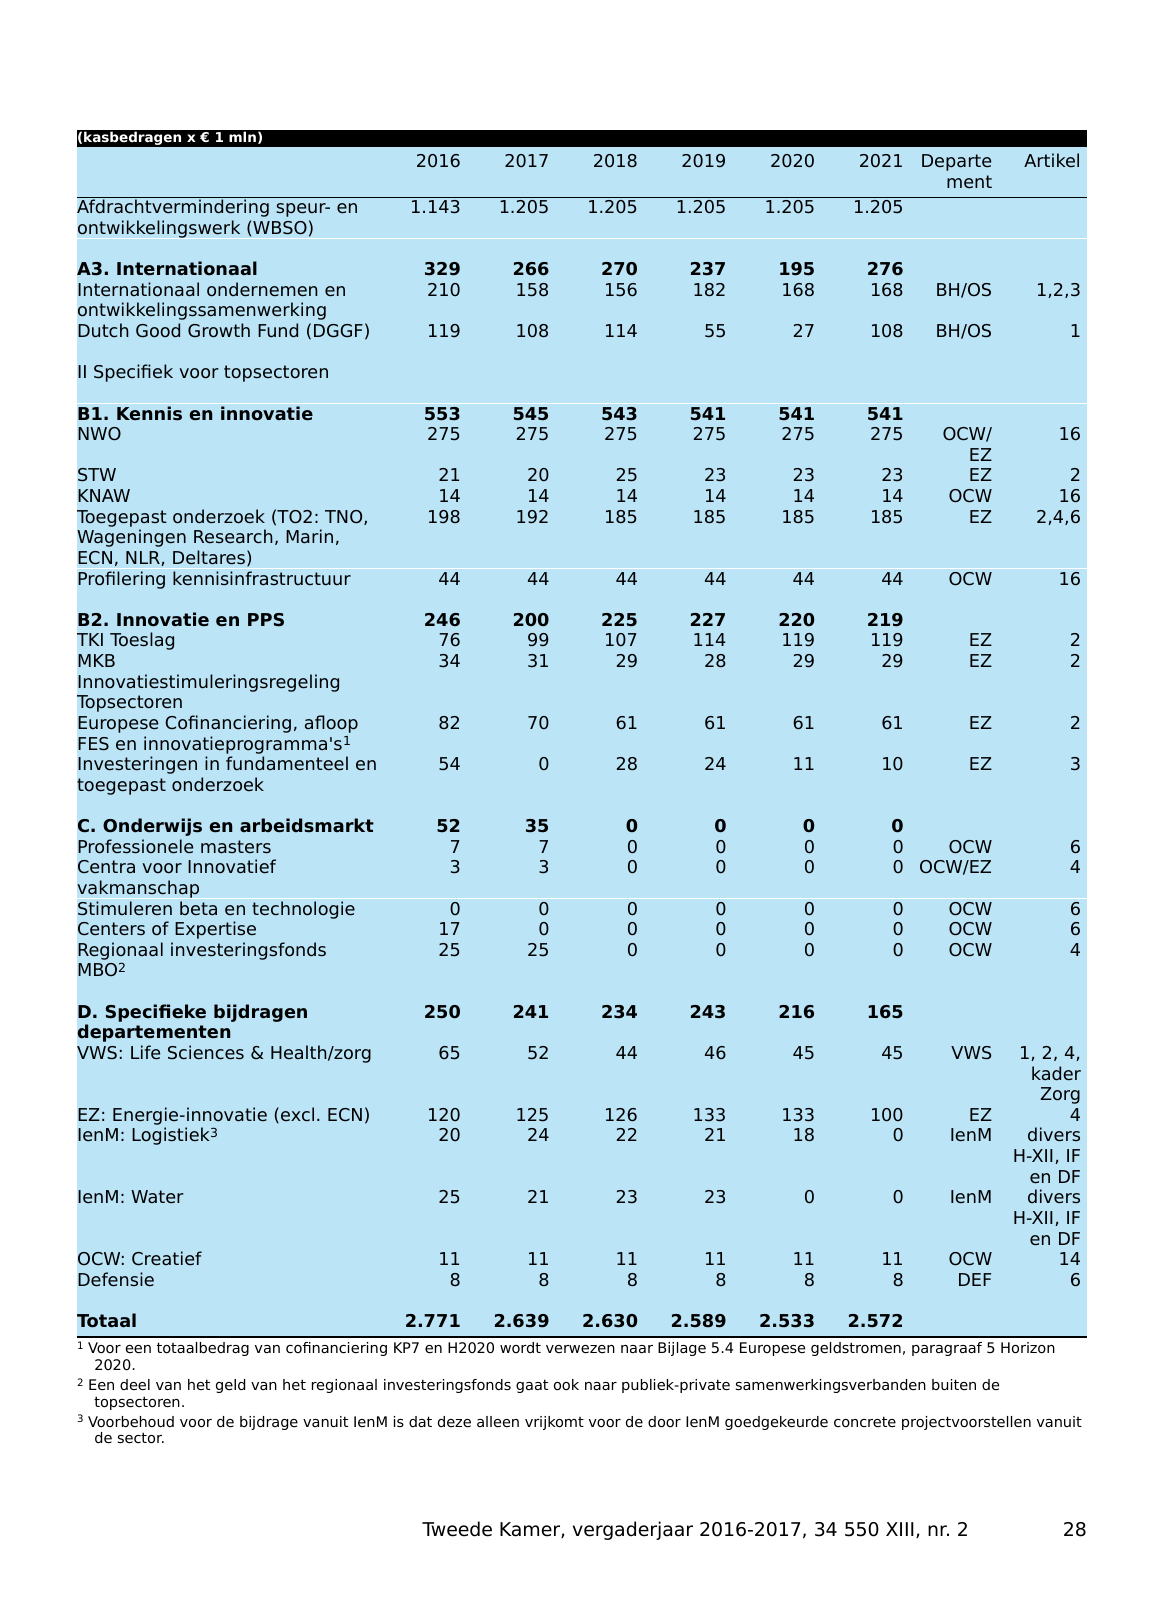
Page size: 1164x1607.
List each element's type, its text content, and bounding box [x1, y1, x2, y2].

table_cell [555, 1290, 644, 1311]
table_cell EZ [909, 630, 998, 651]
table_cell EZ [909, 1105, 998, 1125]
table_cell II Specifiek voor topsectoren [77, 362, 378, 383]
table_cell 195 [732, 259, 821, 280]
table_cell 0 [821, 857, 909, 898]
table_cell 182 [644, 280, 732, 321]
table_cell 2.572 [821, 1311, 909, 1336]
table_cell 8 [732, 1270, 821, 1290]
table_cell 54 [378, 754, 466, 795]
table_cell 1,2,3 [998, 280, 1087, 321]
table_cell 25 [378, 1187, 466, 1249]
table_cell 192 [466, 507, 555, 568]
table_cell 8 [821, 1270, 909, 1290]
table_cell 52 [466, 1043, 555, 1105]
table_cell 21 [378, 465, 466, 486]
table_cell 198 [378, 507, 466, 568]
table_cell 541 [644, 404, 732, 424]
table_cell 0 [555, 899, 644, 919]
table_cell 14 [378, 486, 466, 507]
table_cell 185 [555, 507, 644, 568]
table_cell BH/OS [909, 321, 998, 342]
table_cell 0 [821, 1187, 909, 1249]
table_cell [555, 239, 644, 259]
table_cell [821, 239, 909, 259]
table_cell [732, 589, 821, 610]
table_cell [378, 589, 466, 610]
table_cell 220 [732, 610, 821, 630]
table_cell 11 [644, 1249, 732, 1270]
table_cell 1 [998, 321, 1087, 342]
table_cell [732, 795, 821, 816]
table_cell 0 [732, 816, 821, 837]
table_cell NWO [77, 424, 378, 465]
table_cell 243 [644, 1002, 732, 1043]
table_cell 200 [466, 610, 555, 630]
table_cell 0 [732, 857, 821, 898]
table_cell 61 [821, 713, 909, 754]
table_cell 1.205 [466, 198, 555, 238]
table_cell 158 [466, 280, 555, 321]
table_cell 23 [821, 465, 909, 486]
table_cell 65 [378, 1043, 466, 1105]
table_cell EZ [909, 713, 998, 754]
table_cell 0 [732, 837, 821, 857]
table_cell 0 [555, 816, 644, 837]
table_cell [466, 1290, 555, 1311]
table_cell 16 [998, 486, 1087, 507]
table_cell [998, 198, 1087, 238]
table_cell [644, 362, 732, 383]
table_cell 120 [378, 1105, 466, 1125]
table_cell 0 [732, 919, 821, 940]
table_cell 100 [821, 1105, 909, 1125]
table_cell [378, 795, 466, 816]
table_cell 114 [644, 630, 732, 651]
table_cell KNAW [77, 486, 378, 507]
table_cell 8 [378, 1270, 466, 1290]
table_cell 246 [378, 610, 466, 630]
table_cell [998, 1290, 1087, 1311]
table_cell 70 [466, 713, 555, 754]
table_cell 7 [378, 837, 466, 857]
table_cell [378, 239, 466, 259]
table_cell 2 [998, 630, 1087, 651]
table_cell [998, 404, 1087, 424]
table_cell 6 [998, 919, 1087, 940]
table_cell 2016 [378, 147, 466, 197]
table_cell OCW/EZ [909, 857, 998, 898]
table_cell 0 [378, 899, 466, 919]
table_cell divers H-XII, IF en DF [998, 1125, 1087, 1187]
table_cell 45 [821, 1043, 909, 1105]
table_cell [644, 981, 732, 1002]
table_cell 8 [644, 1270, 732, 1290]
table_cell TKI Toeslag [77, 630, 378, 651]
table_cell 44 [555, 569, 644, 589]
table_cell [909, 342, 998, 362]
table_cell [909, 383, 998, 403]
table_cell 126 [555, 1105, 644, 1125]
table_cell 23 [644, 465, 732, 486]
table_cell [77, 589, 378, 610]
table_cell [821, 1290, 909, 1311]
table_cell 44 [555, 1043, 644, 1105]
table_cell [821, 589, 909, 610]
table_cell 11 [732, 754, 821, 795]
table_cell B1. Kennis en innovatie [77, 404, 378, 424]
table_cell EZ [909, 507, 998, 568]
table_cell 25 [378, 940, 466, 981]
table_cell 225 [555, 610, 644, 630]
table_cell [378, 342, 466, 362]
table_cell 2.771 [378, 1311, 466, 1336]
table_cell 275 [466, 424, 555, 465]
table_cell Investeringen in fundamenteel en toegepast onderzoek [77, 754, 378, 795]
table_cell [77, 342, 378, 362]
table_cell 1 Voor een totaalbedrag van cofinanciering KP7 en H2020 wordt verwezen naar Bijlage 5.4 Europese geldstromen, paragraaf 5 Horizon 2020. 2 Een deel van het geld van het regionaal investeringsfonds gaat ook naar publiek-private samenwerkingsverbanden buiten de topsectoren. 3 Voorbehoud voor de bijdrage vanuit IenM is dat deze alleen vrijkomt voor de door IenM goedgekeurde concrete projectvoorstellen vanuit de sector. [77, 1338, 1087, 1447]
table_cell [909, 404, 998, 424]
table_cell 82 [378, 713, 466, 754]
table_cell 45 [732, 1043, 821, 1105]
table_cell 0 [821, 899, 909, 919]
table_cell 119 [378, 321, 466, 342]
table_cell 119 [821, 630, 909, 651]
table_cell 0 [644, 919, 732, 940]
table_cell [998, 981, 1087, 1002]
table_cell 99 [466, 630, 555, 651]
table_cell A3. Internationaal [77, 259, 378, 280]
table_cell divers H-XII, IF en DF [998, 1187, 1087, 1249]
table_cell 14 [732, 486, 821, 507]
table_cell BH/OS [909, 280, 998, 321]
table_cell 234 [555, 1002, 644, 1043]
table_cell 227 [644, 610, 732, 630]
table_cell Dutch Good Growth Fund (DGGF) [77, 321, 378, 342]
table_cell 2 [998, 713, 1087, 754]
table_cell 46 [644, 1043, 732, 1105]
table_cell 108 [466, 321, 555, 342]
table_cell 133 [732, 1105, 821, 1125]
table_cell VWS [909, 1043, 998, 1105]
table_cell 108 [821, 321, 909, 342]
table_cell 2019 [644, 147, 732, 197]
table_cell 35 [466, 816, 555, 837]
table_cell [909, 795, 998, 816]
table_cell 52 [378, 816, 466, 837]
table_cell Departement [909, 147, 998, 197]
table_cell [77, 147, 378, 197]
table_cell 8 [555, 1270, 644, 1290]
table_cell [998, 610, 1087, 630]
table_cell [466, 342, 555, 362]
table_cell 0 [644, 940, 732, 981]
table_cell [466, 383, 555, 403]
table_cell [998, 259, 1087, 280]
table_cell 216 [732, 1002, 821, 1043]
table_cell 0 [555, 837, 644, 857]
table_cell [821, 795, 909, 816]
table_cell 1.205 [732, 198, 821, 238]
table_cell [555, 795, 644, 816]
table_cell [644, 795, 732, 816]
table_cell 61 [644, 713, 732, 754]
table_cell 76 [378, 630, 466, 651]
table_cell 0 [732, 1187, 821, 1249]
table_cell [909, 981, 998, 1002]
table_cell 107 [555, 630, 644, 651]
table_cell 20 [466, 465, 555, 486]
table_cell 545 [466, 404, 555, 424]
table_cell 125 [466, 1105, 555, 1125]
table_cell 27 [732, 321, 821, 342]
table_cell [998, 1311, 1087, 1336]
table_cell 29 [555, 651, 644, 713]
table_cell 20 [378, 1125, 466, 1187]
table_cell Stimuleren beta en technologie [77, 899, 378, 919]
table_cell [466, 795, 555, 816]
table_cell 0 [732, 940, 821, 981]
table_cell 18 [732, 1125, 821, 1187]
table_cell 0 [821, 837, 909, 857]
table_cell 0 [555, 940, 644, 981]
table_cell 0 [732, 899, 821, 919]
table_cell 31 [466, 651, 555, 713]
table_cell Totaal [77, 1311, 378, 1336]
table_header (kasbedragen x € 1 mln) [77, 130, 1087, 146]
table_cell [732, 362, 821, 383]
table_cell 7 [466, 837, 555, 857]
table_cell Professionele masters [77, 837, 378, 857]
table_cell IenM [909, 1125, 998, 1187]
table_cell [909, 1311, 998, 1336]
table_cell 4 [998, 1105, 1087, 1125]
table_cell 6 [998, 1270, 1087, 1290]
table_cell 165 [821, 1002, 909, 1043]
table_cell [998, 816, 1087, 837]
table_cell 11 [821, 1249, 909, 1270]
table_cell [909, 1290, 998, 1311]
table_cell 24 [644, 754, 732, 795]
table_cell [998, 239, 1087, 259]
table_cell 25 [466, 940, 555, 981]
table_cell [998, 362, 1087, 383]
table_cell [909, 1002, 998, 1043]
table_cell 3 [378, 857, 466, 898]
table_cell 14 [466, 486, 555, 507]
table_cell IenM [909, 1187, 998, 1249]
table_cell 0 [555, 857, 644, 898]
table_cell 10 [821, 754, 909, 795]
table_cell 119 [732, 630, 821, 651]
table_cell Europese Cofinanciering, afloop FES en innovatieprogramma's1 [77, 713, 378, 754]
table_cell 55 [644, 321, 732, 342]
table_cell [378, 1290, 466, 1311]
table_cell OCW [909, 837, 998, 857]
table_cell Centers of Expertise [77, 919, 378, 940]
table_cell 6 [998, 899, 1087, 919]
table_cell [732, 239, 821, 259]
table_cell [998, 1002, 1087, 1043]
table_cell [555, 383, 644, 403]
table_cell MKB Innovatiestimuleringsregeling Topsectoren [77, 651, 378, 713]
table_cell [378, 362, 466, 383]
table_cell [821, 342, 909, 362]
table_cell IenM: Logistiek3 [77, 1125, 378, 1187]
table_cell STW [77, 465, 378, 486]
table_cell 133 [644, 1105, 732, 1125]
table_cell 237 [644, 259, 732, 280]
table_cell OCW/ EZ [909, 424, 998, 465]
table_cell 16 [998, 569, 1087, 589]
table_cell [998, 589, 1087, 610]
table_cell 23 [732, 465, 821, 486]
table_cell [644, 1290, 732, 1311]
table_cell Profilering kennisinfrastructuur [77, 569, 378, 589]
table_cell 3 [466, 857, 555, 898]
table_cell 29 [821, 651, 909, 713]
table_cell [77, 1290, 378, 1311]
table_cell 24 [466, 1125, 555, 1187]
table_cell 0 [644, 837, 732, 857]
table_cell 270 [555, 259, 644, 280]
table_cell 23 [644, 1187, 732, 1249]
table_cell VWS: Life Sciences & Health/zorg [77, 1043, 378, 1105]
table_cell 275 [555, 424, 644, 465]
table_cell [644, 589, 732, 610]
table_cell 25 [555, 465, 644, 486]
table_cell [909, 259, 998, 280]
table_cell [909, 198, 998, 238]
table_cell [732, 342, 821, 362]
table_cell B2. Innovatie en PPS [77, 610, 378, 630]
table_cell DEF [909, 1270, 998, 1290]
table_cell 1, 2, 4, kader Zorg [998, 1043, 1087, 1105]
table_cell 44 [644, 569, 732, 589]
table_cell OCW [909, 1249, 998, 1270]
table_cell [644, 383, 732, 403]
table_cell 44 [378, 569, 466, 589]
table_cell Regionaal investeringsfonds MBO2 [77, 940, 378, 981]
table_cell 250 [378, 1002, 466, 1043]
table_cell 0 [466, 899, 555, 919]
table_cell [555, 362, 644, 383]
table_cell 329 [378, 259, 466, 280]
table_cell 4 [998, 857, 1087, 898]
table_cell 0 [821, 816, 909, 837]
table_cell 0 [644, 899, 732, 919]
table_cell 275 [644, 424, 732, 465]
table_cell 61 [555, 713, 644, 754]
table_cell 2.589 [644, 1311, 732, 1336]
table_cell 2017 [466, 147, 555, 197]
table_cell 16 [998, 424, 1087, 465]
table_cell OCW: Creatief [77, 1249, 378, 1270]
table_cell 168 [821, 280, 909, 321]
table_cell 44 [732, 569, 821, 589]
table_cell 2018 [555, 147, 644, 197]
table_cell EZ [909, 465, 998, 486]
table_cell [644, 239, 732, 259]
table_cell 14 [644, 486, 732, 507]
table_cell 2 [998, 651, 1087, 713]
table_cell OCW [909, 919, 998, 940]
table_cell [821, 383, 909, 403]
table_cell [732, 981, 821, 1002]
table_cell IenM: Water [77, 1187, 378, 1249]
table_cell [77, 383, 378, 403]
table_cell [77, 795, 378, 816]
table_cell 2.639 [466, 1311, 555, 1336]
table_cell 266 [466, 259, 555, 280]
table_cell 276 [821, 259, 909, 280]
table_cell EZ [909, 754, 998, 795]
table_cell 2020 [732, 147, 821, 197]
table_cell [909, 239, 998, 259]
table_cell 0 [466, 754, 555, 795]
table_cell [732, 383, 821, 403]
table_cell [378, 383, 466, 403]
table_cell 14 [555, 486, 644, 507]
table_cell C. Onderwijs en arbeidsmarkt [77, 816, 378, 837]
table_cell OCW [909, 569, 998, 589]
table_cell 17 [378, 919, 466, 940]
table_cell Defensie [77, 1270, 378, 1290]
table_cell [77, 239, 378, 259]
table_cell 185 [732, 507, 821, 568]
table_cell [821, 981, 909, 1002]
table_cell 23 [555, 1187, 644, 1249]
table_cell [466, 589, 555, 610]
table_cell 185 [644, 507, 732, 568]
table_cell 0 [644, 857, 732, 898]
table_cell 114 [555, 321, 644, 342]
table_cell 553 [378, 404, 466, 424]
table_cell [909, 610, 998, 630]
table_cell [732, 1290, 821, 1311]
table_cell 185 [821, 507, 909, 568]
table_cell 168 [732, 280, 821, 321]
table_cell Afdrachtvermindering speur- en ontwikkelingswerk (WBSO) [77, 198, 378, 238]
table_cell 21 [466, 1187, 555, 1249]
table_cell 44 [821, 569, 909, 589]
table_cell 44 [466, 569, 555, 589]
table_cell 0 [644, 816, 732, 837]
table_cell [909, 362, 998, 383]
table_cell 61 [732, 713, 821, 754]
table_cell 3 [998, 754, 1087, 795]
table_cell 0 [821, 1125, 909, 1187]
table_cell D. Specifieke bijdragen departementen [77, 1002, 378, 1043]
table_cell 541 [821, 404, 909, 424]
table_cell Artikel [998, 147, 1087, 197]
table_cell 2 [998, 465, 1087, 486]
table_cell [466, 362, 555, 383]
table_cell [466, 239, 555, 259]
table_cell 241 [466, 1002, 555, 1043]
table_cell [644, 342, 732, 362]
table_cell 2021 [821, 147, 909, 197]
table_cell Toegepast onderzoek (TO2: TNO, Wageningen Research, Marin, ECN, NLR, Deltares) [77, 507, 378, 568]
table_cell Centra voor Innovatief vakmanschap [77, 857, 378, 898]
table_cell OCW [909, 486, 998, 507]
table_cell 22 [555, 1125, 644, 1187]
table_cell 1.143 [378, 198, 466, 238]
table_cell 156 [555, 280, 644, 321]
table_cell OCW [909, 940, 998, 981]
table_cell 2.630 [555, 1311, 644, 1336]
table_cell 2,4,6 [998, 507, 1087, 568]
table_cell 2.533 [732, 1311, 821, 1336]
table_cell EZ [909, 651, 998, 713]
table_cell 275 [821, 424, 909, 465]
table_cell 541 [732, 404, 821, 424]
table_cell 0 [466, 919, 555, 940]
table_cell [998, 342, 1087, 362]
table_cell 11 [378, 1249, 466, 1270]
table_cell 14 [821, 486, 909, 507]
table_cell 34 [378, 651, 466, 713]
table_cell Internationaal ondernemen en ontwikkelingssamenwerking [77, 280, 378, 321]
table_cell 4 [998, 940, 1087, 981]
table_cell [77, 981, 378, 1002]
table_cell 0 [821, 919, 909, 940]
table_cell [555, 981, 644, 1002]
table_cell [998, 383, 1087, 403]
table_cell 275 [378, 424, 466, 465]
table_cell 11 [466, 1249, 555, 1270]
table_cell [555, 342, 644, 362]
table_cell [466, 981, 555, 1002]
table_cell 14 [998, 1249, 1087, 1270]
table_cell 28 [555, 754, 644, 795]
table_cell 1.205 [644, 198, 732, 238]
table_cell 29 [732, 651, 821, 713]
table_cell 28 [644, 651, 732, 713]
table_cell [378, 981, 466, 1002]
table_cell 21 [644, 1125, 732, 1187]
table_cell 275 [732, 424, 821, 465]
table_cell 219 [821, 610, 909, 630]
table_cell 543 [555, 404, 644, 424]
table_cell 1.205 [821, 198, 909, 238]
table_cell [555, 589, 644, 610]
table_cell OCW [909, 899, 998, 919]
table_cell [998, 795, 1087, 816]
table_cell 6 [998, 837, 1087, 857]
table_cell 210 [378, 280, 466, 321]
table_cell [909, 589, 998, 610]
table_cell 0 [555, 919, 644, 940]
table_cell 8 [466, 1270, 555, 1290]
table_cell EZ: Energie-innovatie (excl. ECN) [77, 1105, 378, 1125]
table_cell 11 [555, 1249, 644, 1270]
table_cell [909, 816, 998, 837]
table_cell 0 [821, 940, 909, 981]
table_cell 11 [732, 1249, 821, 1270]
table_cell 1.205 [555, 198, 644, 238]
table_cell [821, 362, 909, 383]
